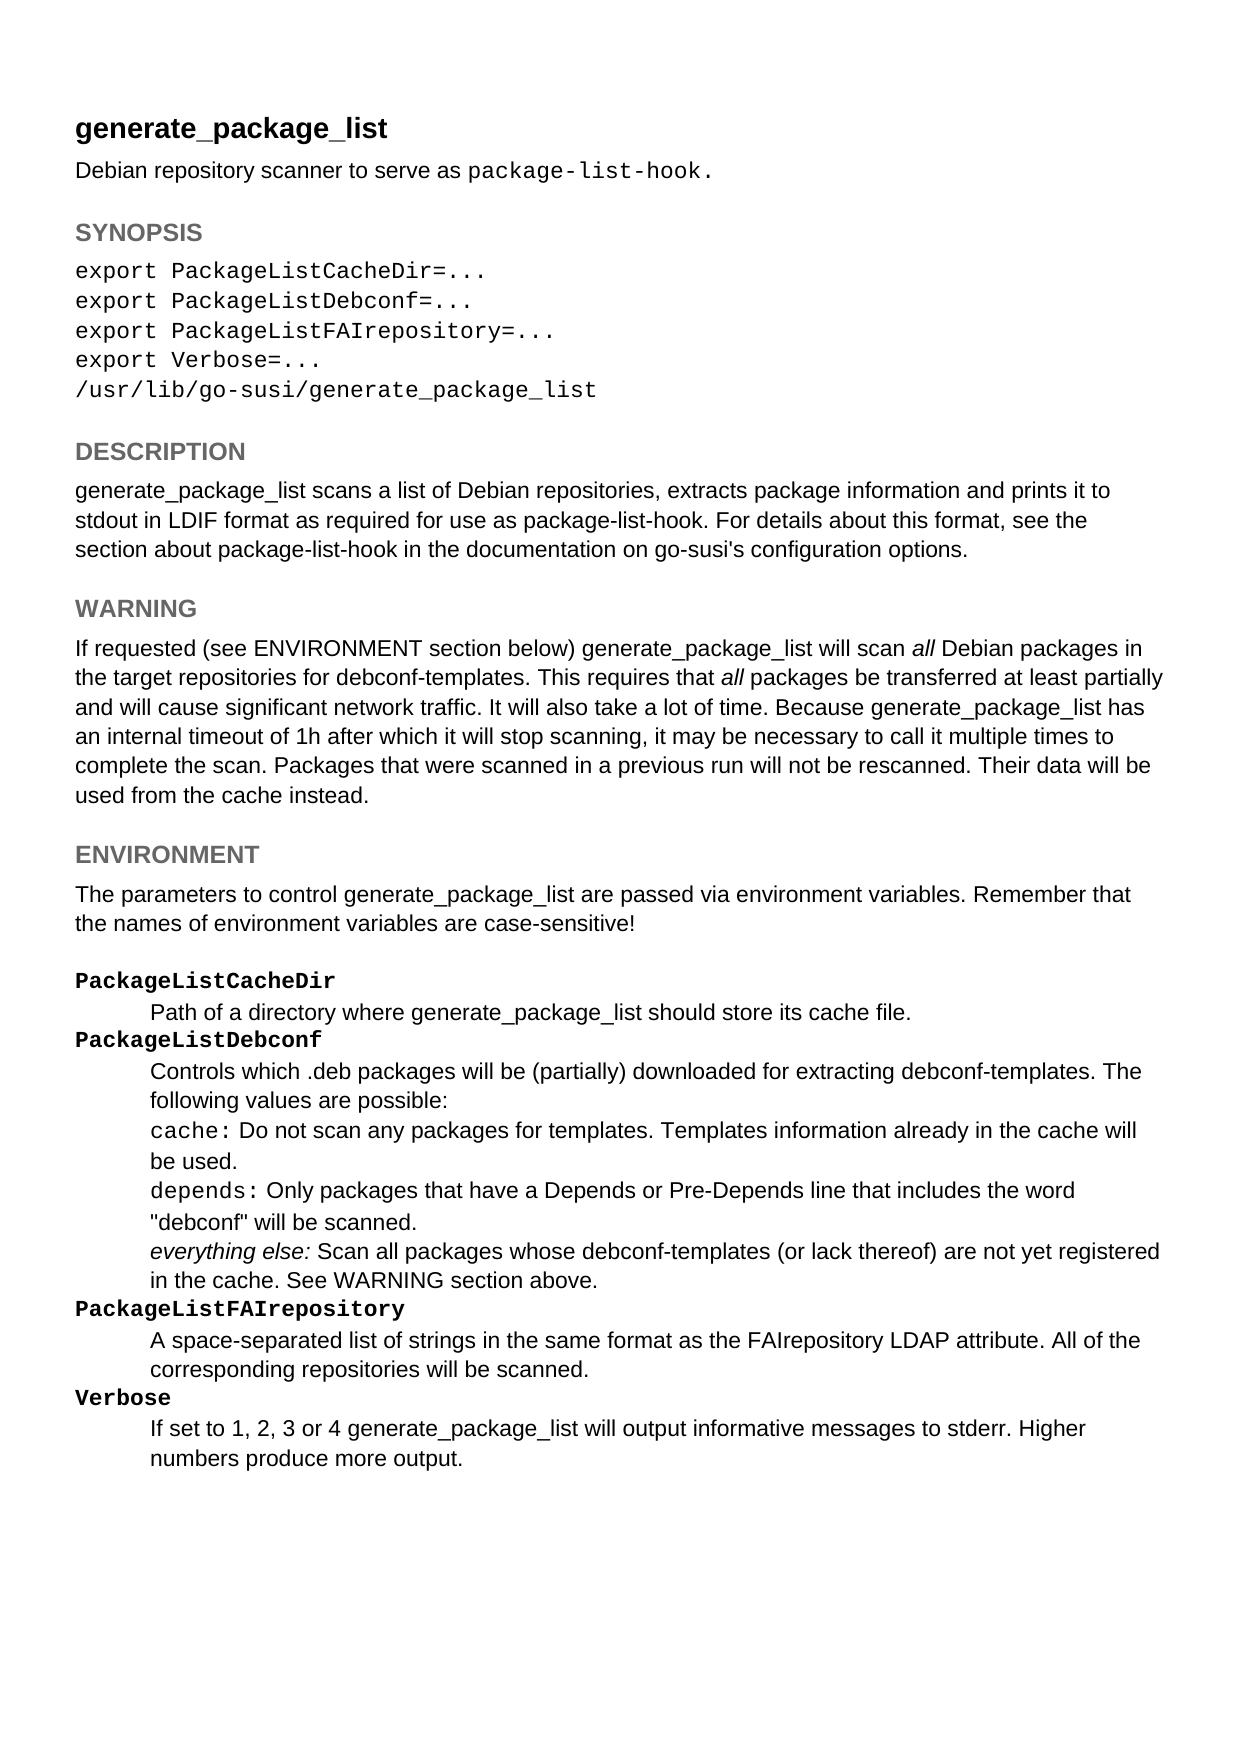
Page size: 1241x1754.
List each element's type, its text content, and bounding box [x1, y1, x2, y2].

text A space-separated list of strings in the same format as the FAIrepository LDAP attribute. All of the corresponding repositories will be scanned. [150, 1327, 1165, 1382]
text Controls which .deb packages will be (partially) downloaded for extracting debconf-templates. The following values are possible: [150, 1059, 1165, 1114]
text export PackageListFAIrepository=... [75, 319, 1165, 345]
text PackageListDebconf [75, 1029, 1165, 1055]
subtitle SYNOPSIS [75, 219, 1165, 247]
subtitle DESCRIPTION [75, 438, 1165, 466]
text Verbose [75, 1386, 1165, 1412]
text Path of a directory where generate_package_list should store its cache file. [150, 999, 1165, 1025]
text If requested (see ENVIRONMENT section below) generate_package_list will scan all Debian packages in the target repositories for debconf-templates. This requires that all packages be transferred at least partially and will cause significant network traffic. It will also take a lot of time. Because generate_package_list has an internal timeout of 1h after which it will stop scanning, it may be necessary to call it multiple times to complete the scan. Packages that were scanned in a previous run will not be rescanned. Their data will be used from the cache instead. [75, 636, 1165, 808]
text export PackageListCacheDir=... [75, 259, 1165, 285]
subtitle ENVIRONMENT [75, 841, 1165, 869]
text Debian repository scanner to serve as package-list-hook. [75, 158, 1165, 186]
text export PackageListDebconf=... [75, 289, 1165, 315]
subtitle generate_package_list [75, 112, 1165, 145]
subtitle WARNING [75, 595, 1165, 623]
text If set to 1, 2, 3 or 4 generate_package_list will output informative messages to stderr. Higher numbers produce more output. [150, 1416, 1165, 1471]
text depends: Only packages that have a Depends or Pre-Depends line that includes the word "debconf" will be scanned. [150, 1178, 1165, 1235]
text export Verbose=... [75, 349, 1165, 375]
text PackageListFAIrepository [75, 1298, 1165, 1323]
text generate_package_list scans a list of Debian repositories, extracts package information and prints it to stdout in LDIF format as required for use as package-list-hook. For details about this format, see the section about package-list-hook in the documentation on go-susi's configuration options. [75, 478, 1165, 562]
text PackageListCacheDir [75, 970, 1165, 996]
text cache: Do not scan any packages for templates. Templates information already in the cache will be used. [150, 1117, 1165, 1174]
text everything else: Scan all packages whose debconf-templates (or lack thereof) are not yet registered in the cache. See WARNING section above. [150, 1239, 1165, 1294]
text /usr/lib/go-susi/generate_package_list [75, 379, 1165, 404]
text The parameters to control generate_package_list are passed via environment variables. Remember that the names of environment variables are case-sensitive! [75, 882, 1165, 937]
